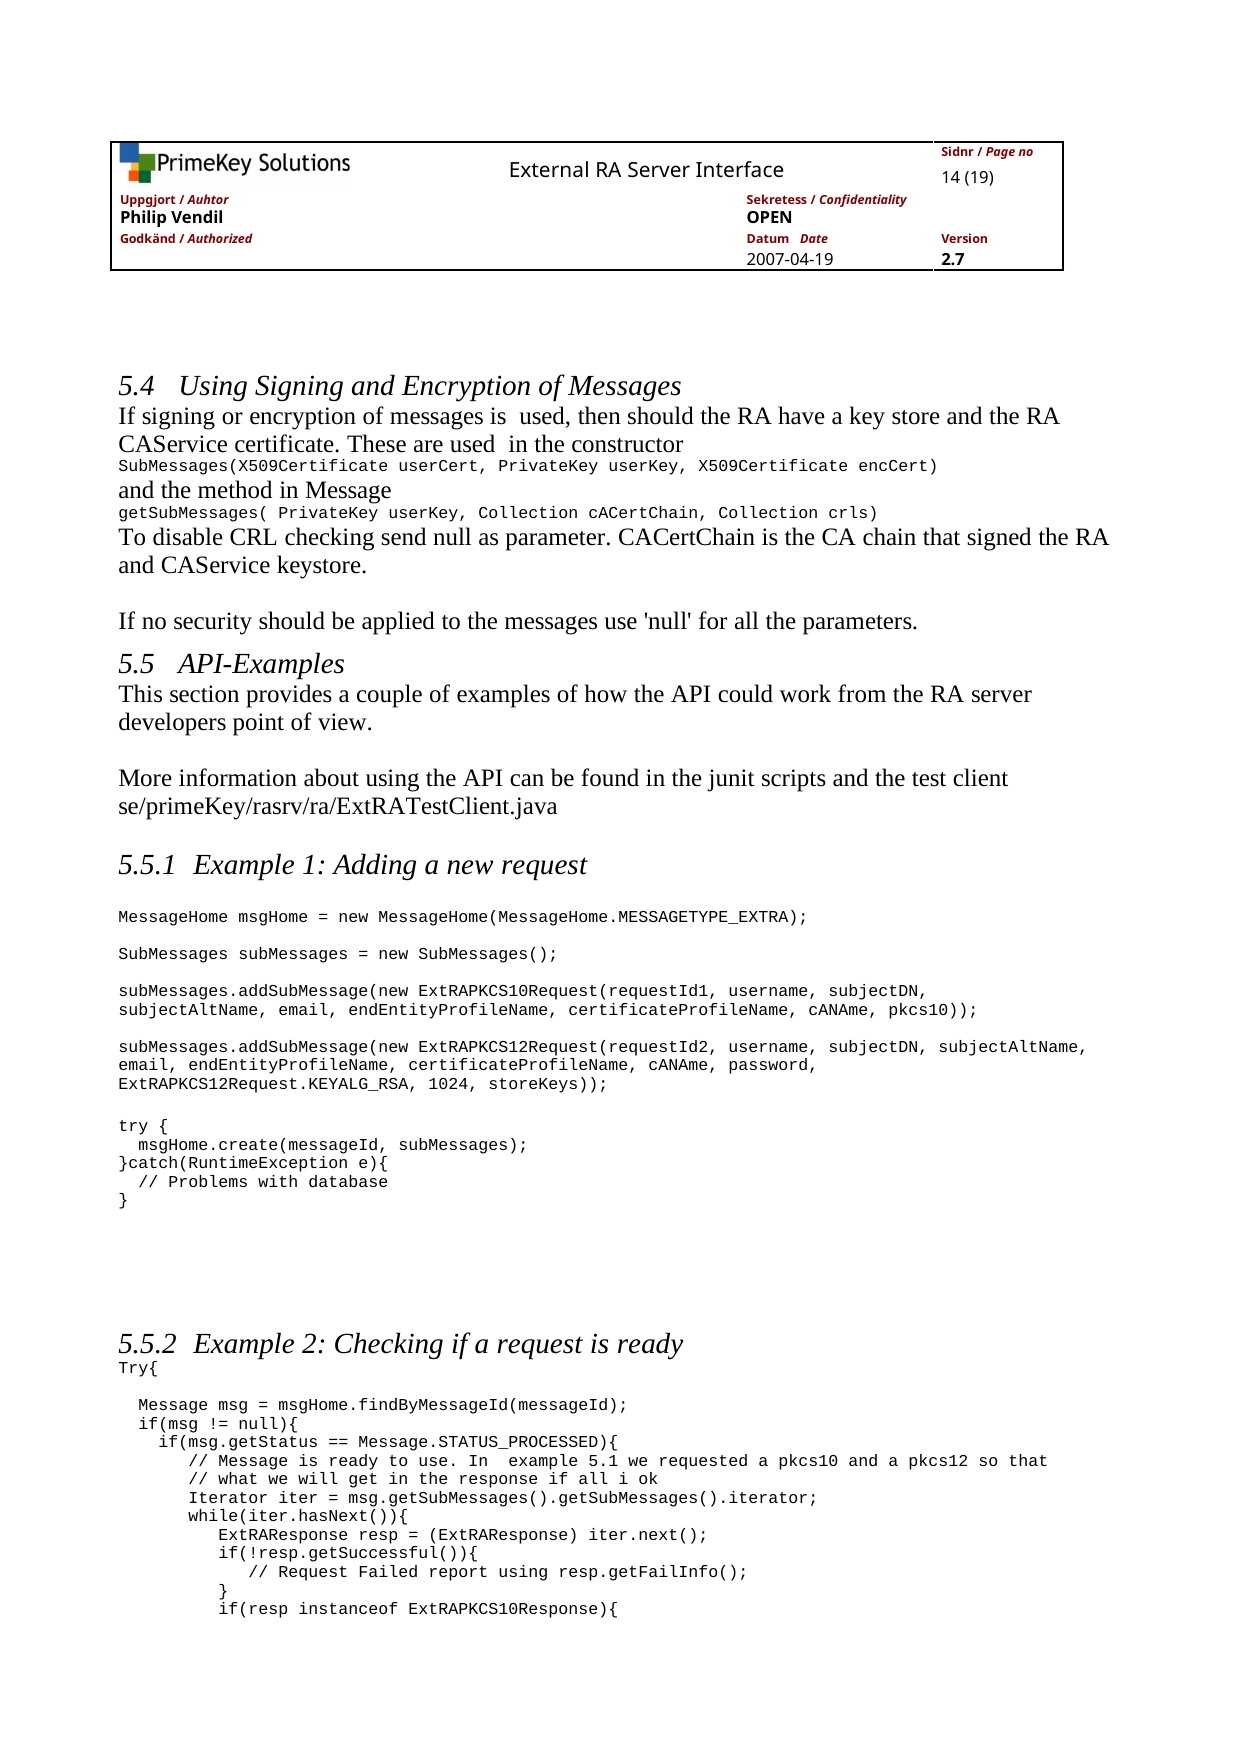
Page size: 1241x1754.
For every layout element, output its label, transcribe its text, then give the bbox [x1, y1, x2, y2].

text // Message is ready to use. In example 5.1 we requested a pkcs10 and a pkcs12 so that [118, 1453, 1122, 1471]
text subMessages.addSubMessage(new ExtRAPKCS12Request(requestId2, username, subjectDN, subjectAltName, email, endEntityProfileName, certificateProfileName, cANAme, password, ExtRAPKCS12Request.KEYALG_RSA, 1024, storeKeys)); [118, 1038, 1122, 1094]
text If no security should be applied to the messages use 'null' for all the parameters. [118, 607, 1122, 635]
text while(iter.hasNext()){ [118, 1508, 1122, 1527]
text // Problems with database [118, 1174, 1122, 1192]
subtitle API-Examples [118, 648, 1122, 680]
text if(msg.getStatus == Message.STATUS_PROCESSED){ [118, 1434, 1122, 1453]
text getSubMessages( PrivateKey userKey, Collection cACertChain, Collection crls) [118, 504, 1122, 523]
text // what we will get in the response if all i ok [118, 1471, 1122, 1490]
text SubMessages(X509Certificate userCert, PrivateKey userKey, X509Certificate encCert) [118, 458, 1122, 476]
text If signing or encryption of messages is used, then should the RA have a key store and the RA CAService certificate. These are used in the constructor [118, 402, 1122, 458]
text Message msg = msgHome.findByMessageId(messageId); [118, 1397, 1122, 1416]
text To disable CRL checking send null as parameter. CACertChain is the CA chain that signed the RA and CAService keystore. [118, 523, 1122, 579]
text try { [118, 1118, 1122, 1137]
text Iterator iter = msg.getSubMessages().getSubMessages().iterator; [118, 1490, 1122, 1508]
text subMessages.addSubMessage(new ExtRAPKCS10Request(requestId1, username, subjectDN, subjectAltName, email, endEntityProfileName, certificateProfileName, cANAme, pkcs10)); [118, 983, 1122, 1020]
subtitle Example 1: Adding a new request [118, 848, 1122, 881]
subtitle Example 2: Checking if a request is ready [118, 1327, 1122, 1360]
text ExtRAResponse resp = (ExtRAResponse) iter.next(); [118, 1527, 1122, 1545]
text This section provides a couple of examples of how the API could work from the RA server developers point of view. [118, 680, 1122, 736]
text SubMessages subMessages = new SubMessages(); [118, 946, 1122, 964]
text } [118, 1192, 1122, 1211]
text // Request Failed report using resp.getFailInfo(); [118, 1564, 1122, 1582]
subtitle Using Signing and Encryption of Messages [118, 369, 1122, 402]
text }catch(RuntimeException e){ [118, 1155, 1122, 1174]
text MessageHome msgHome = new MessageHome(MessageHome.MESSAGETYPE_EXTRA); [118, 909, 1122, 927]
text if(resp instanceof ExtRAPKCS10Response){ [118, 1601, 1122, 1619]
text } [118, 1582, 1122, 1601]
text if(!resp.getSuccessful()){ [118, 1545, 1122, 1564]
text if(msg != null){ [118, 1416, 1122, 1434]
text and the method in Message [118, 476, 1122, 504]
text More information about using the API can be found in the junit scripts and the test client se/primeKey/rasrv/ra/ExtRATestClient.java [118, 764, 1122, 820]
text msgHome.create(messageId, subMessages); [118, 1137, 1122, 1155]
text Try{ [118, 1360, 1122, 1378]
